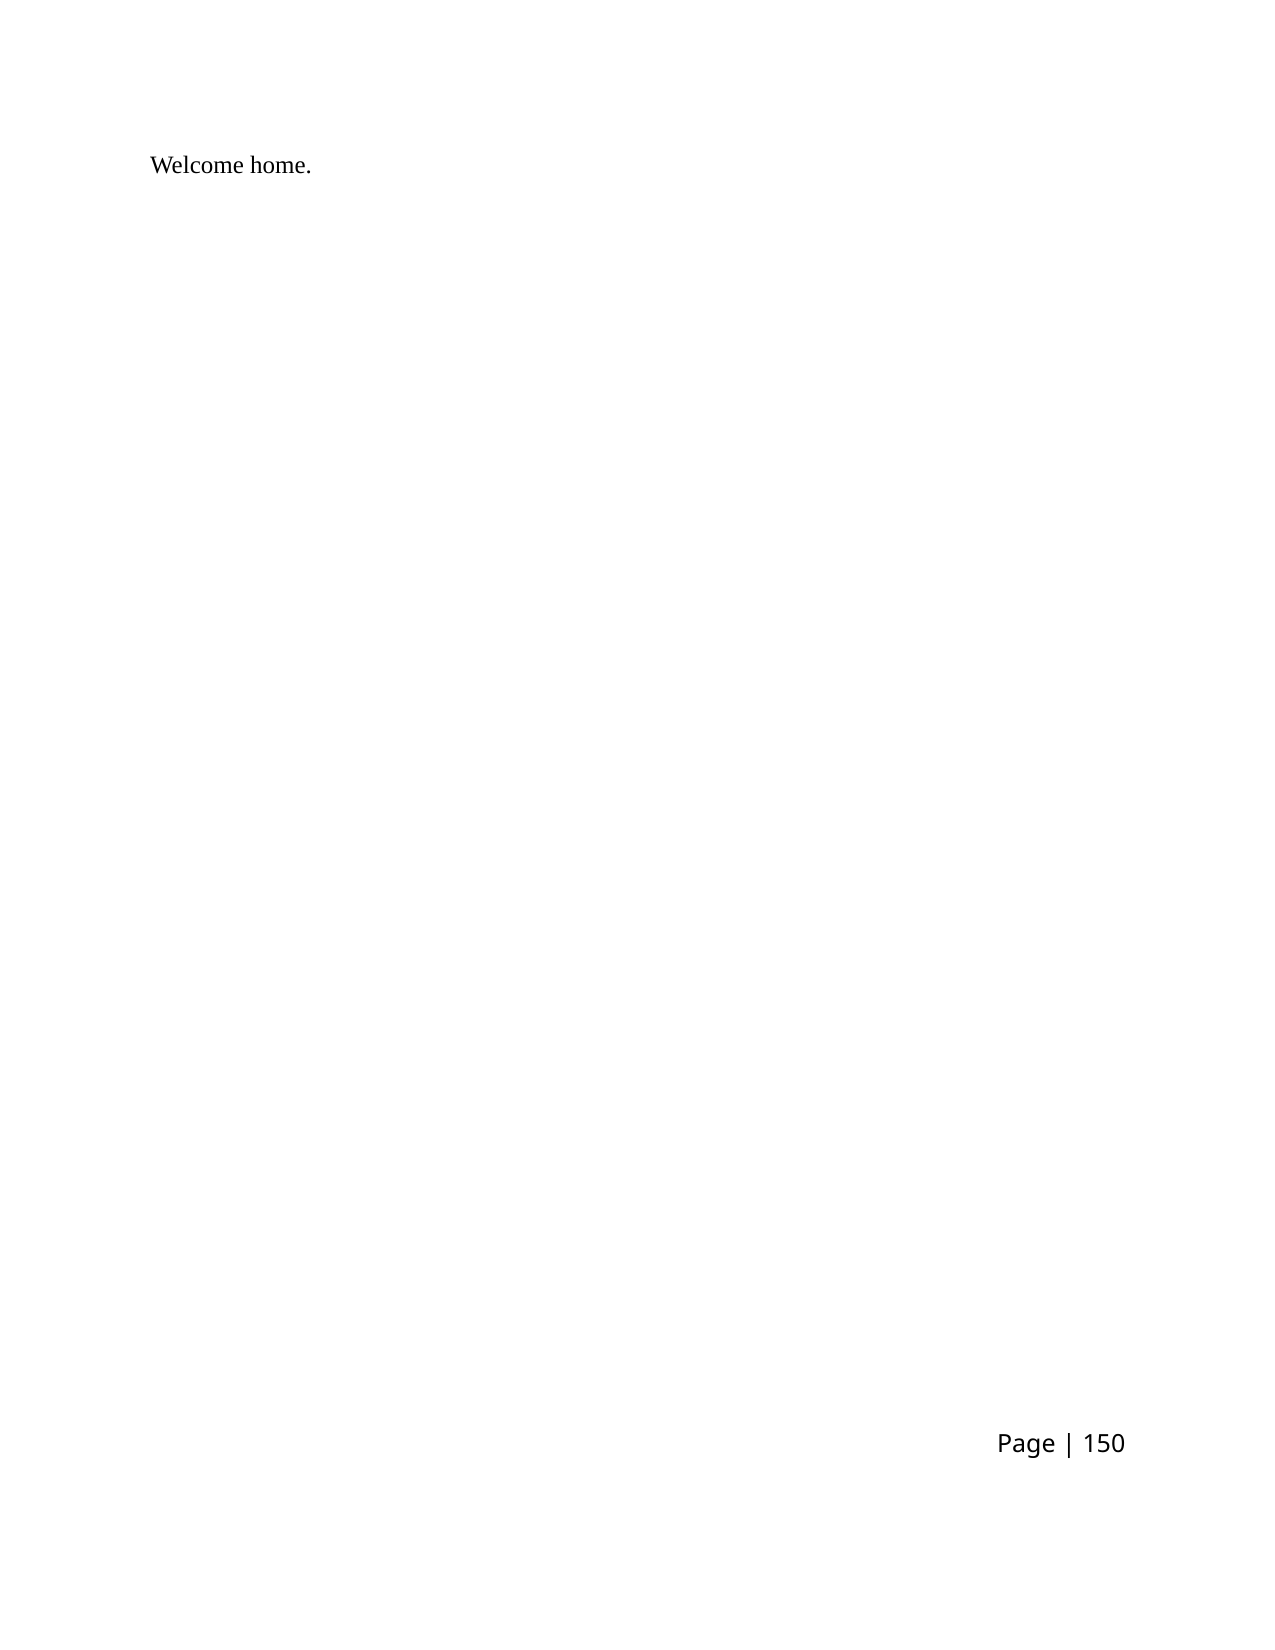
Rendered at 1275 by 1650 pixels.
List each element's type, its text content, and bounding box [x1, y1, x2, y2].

text Welcome home. [150, 150, 795, 179]
